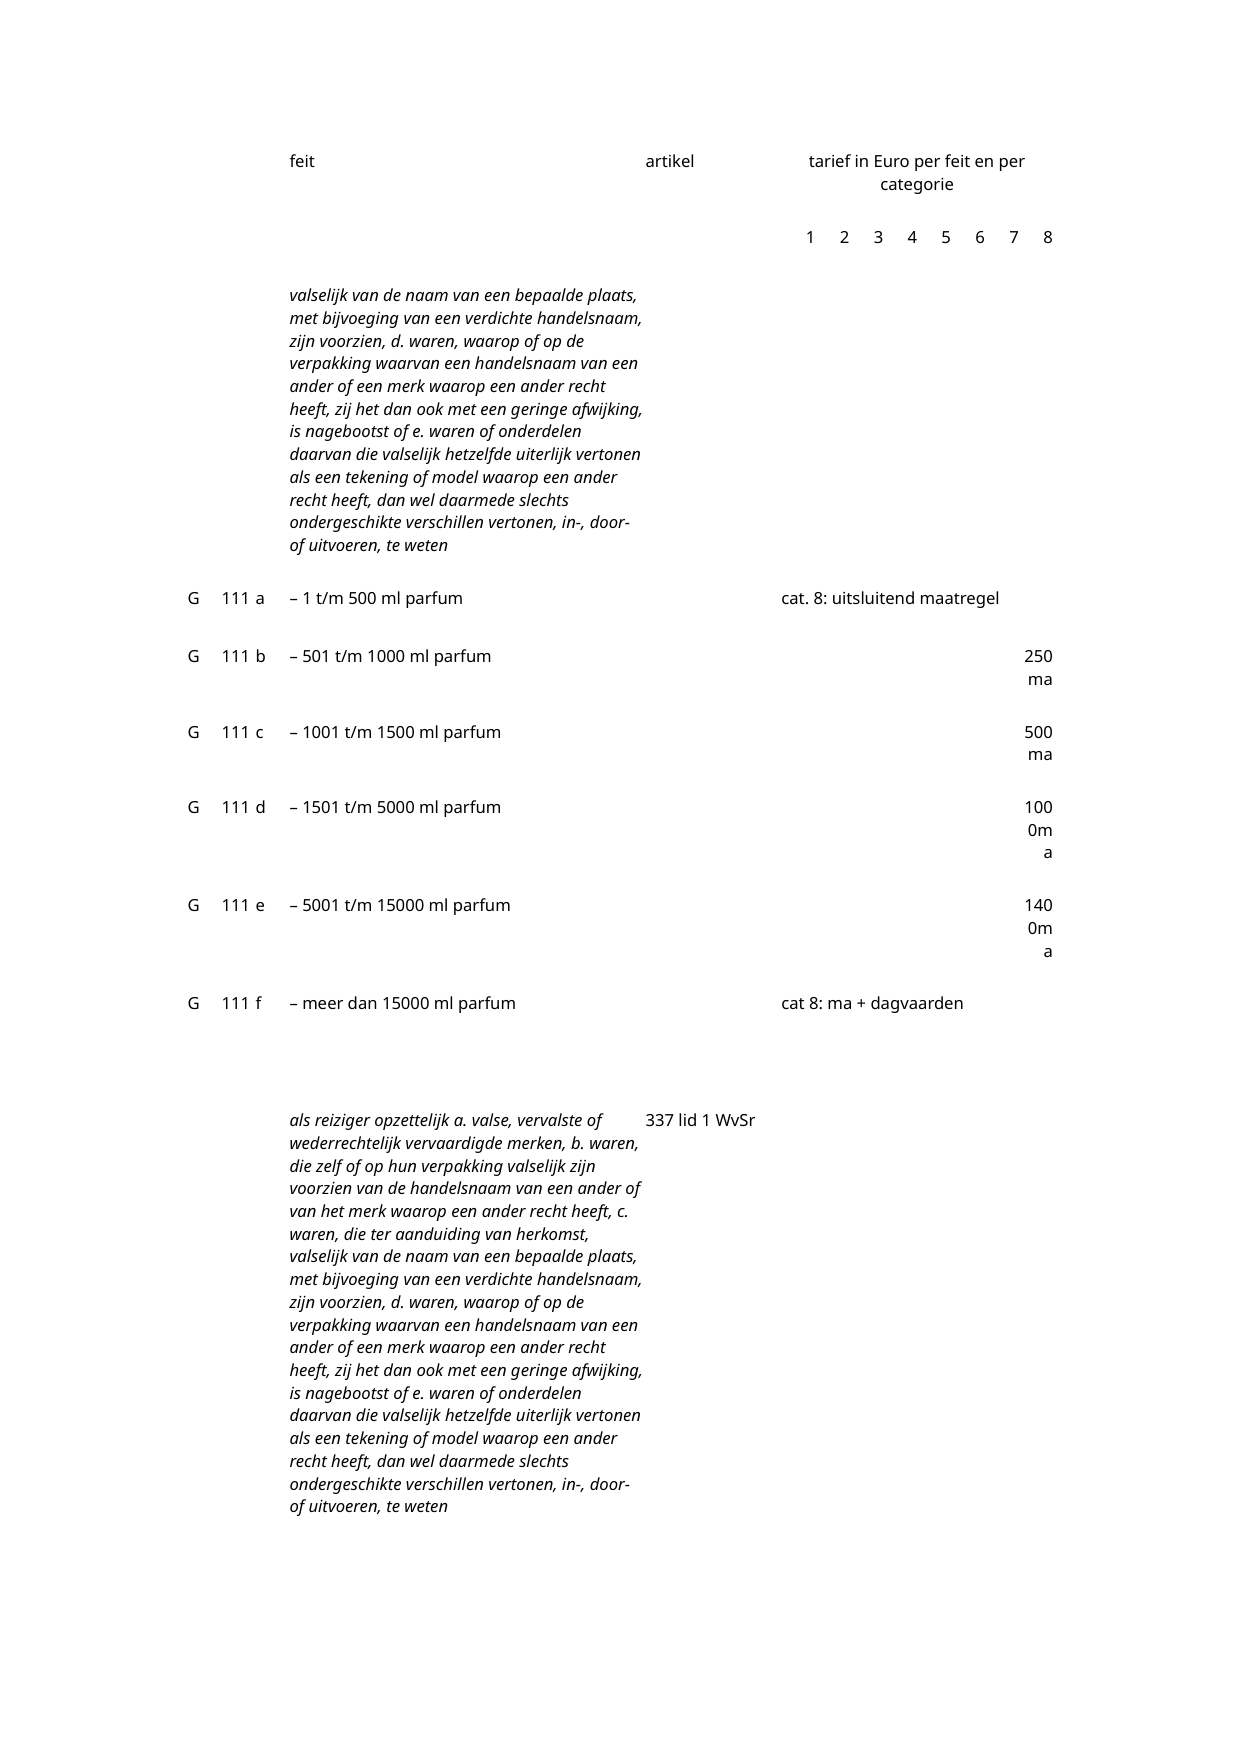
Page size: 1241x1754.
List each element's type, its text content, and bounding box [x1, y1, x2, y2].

table_cell [188, 284, 221, 586]
table_cell a [255, 586, 289, 645]
table_cell [951, 284, 985, 586]
table_cell 4 [883, 225, 917, 284]
table_cell [849, 720, 883, 796]
table_cell 1 [781, 225, 815, 284]
table_cell [883, 894, 917, 992]
table_cell [255, 225, 289, 284]
table_cell [917, 894, 951, 992]
table_cell 111 [221, 645, 255, 720]
table_cell [849, 1050, 883, 1109]
table_cell 8 [1019, 225, 1053, 284]
table_cell [883, 796, 917, 894]
table_cell [849, 1109, 883, 1547]
table_header artikel [645, 150, 781, 225]
table_cell als reiziger opzettelijk a. valse, vervalste of wederrechtelijk vervaardigde merken, b. waren, die zelf of op hun verpakking valselijk zijn voorzien van de handelsnaam van een ander of van het merk waarop een ander recht heeft, c. waren, die ter aanduiding van herkomst, valselijk van de naam van een bepaalde plaats, met bijvoeging van een verdichte handelsnaam, zijn voorzien, d. waren, waarop of op de verpakking waarvan een handelsnaam van een ander of een merk waarop een ander recht heeft, zij het dan ook met een geringe afwijking, is nagebootst of e. waren of onderdelen daarvan die valselijk hetzelfde uiterlijk vertonen als een tekening of model waarop een ander recht heeft, dan wel daarmede slechts ondergeschikte verschillen vertonen, in-, door- of uitvoeren, te weten [289, 1109, 645, 1547]
table_cell [1019, 1050, 1053, 1109]
table_cell G [188, 796, 221, 894]
table_cell [781, 796, 815, 894]
table_cell [985, 645, 1019, 720]
table_cell [815, 645, 849, 720]
table_cell [883, 1050, 917, 1109]
table_cell 1000ma [1019, 796, 1053, 894]
table_cell [815, 720, 849, 796]
table_cell [849, 894, 883, 992]
table_cell [645, 284, 781, 586]
table_cell [815, 1109, 849, 1547]
table_cell [645, 225, 781, 284]
table_cell – 1 t/m 500 ml parfum [289, 586, 645, 645]
table_cell G [188, 720, 221, 796]
table_cell – 1501 t/m 5000 ml parfum [289, 796, 645, 894]
table_cell [951, 645, 985, 720]
table_cell [255, 284, 289, 586]
table_cell [883, 1109, 917, 1547]
table_cell 5 [917, 225, 951, 284]
table_cell [883, 720, 917, 796]
table_cell [645, 720, 781, 796]
table_cell G [188, 992, 221, 1050]
table_cell [188, 1050, 221, 1109]
table_cell [781, 1050, 815, 1109]
table_cell [849, 796, 883, 894]
table_cell [951, 720, 985, 796]
table_cell [289, 1050, 645, 1109]
table_cell [188, 225, 221, 284]
table_cell [917, 720, 951, 796]
table_cell [951, 796, 985, 894]
table_cell [1019, 1109, 1053, 1547]
table_cell [985, 894, 1019, 992]
table_cell [221, 284, 255, 586]
table_cell G [188, 645, 221, 720]
table_cell – meer dan 15000 ml parfum [289, 992, 645, 1050]
table_cell [221, 1050, 255, 1109]
table_cell 7 [985, 225, 1019, 284]
table_cell [951, 1109, 985, 1547]
table_cell [815, 1050, 849, 1109]
table_cell [645, 645, 781, 720]
table_header tarief in Euro per feit en per categorie [781, 150, 1053, 225]
table_cell b [255, 645, 289, 720]
table_cell [645, 992, 781, 1050]
table_cell [951, 894, 985, 992]
table_cell [985, 796, 1019, 894]
table_cell d [255, 796, 289, 894]
table_cell [917, 796, 951, 894]
table_cell G [188, 894, 221, 992]
table_cell [781, 720, 815, 796]
table_cell [951, 1050, 985, 1109]
table_cell [849, 284, 883, 586]
table_cell f [255, 992, 289, 1050]
table_cell [781, 284, 815, 586]
table_cell [645, 586, 781, 645]
table_cell [781, 894, 815, 992]
table_cell [221, 225, 255, 284]
table_cell [883, 645, 917, 720]
table_cell [781, 1109, 815, 1547]
table_cell 111 [221, 894, 255, 992]
table_cell [255, 1050, 289, 1109]
table_cell [645, 1050, 781, 1109]
table_cell [815, 284, 849, 586]
table_cell valselijk van de naam van een bepaalde plaats, met bijvoeging van een verdichte handelsnaam, zijn voorzien, d. waren, waarop of op de verpakking waarvan een handelsnaam van een ander of een merk waarop een ander recht heeft, zij het dan ook met een geringe afwijking, is nagebootst of e. waren of onderdelen daarvan die valselijk hetzelfde uiterlijk vertonen als een tekening of model waarop een ander recht heeft, dan wel daarmede slechts ondergeschikte verschillen vertonen, in-, door- of uitvoeren, te weten [289, 284, 645, 586]
table_cell [255, 1109, 289, 1547]
table_cell [985, 1050, 1019, 1109]
table_cell 6 [951, 225, 985, 284]
table_cell [188, 1109, 221, 1547]
table_cell 337 lid 1 WvSr [645, 1109, 781, 1547]
table_cell [917, 284, 951, 586]
table_cell – 5001 t/m 15000 ml parfum [289, 894, 645, 992]
table_cell 111 [221, 720, 255, 796]
table_cell [645, 894, 781, 992]
table_cell [985, 720, 1019, 796]
table_cell [917, 645, 951, 720]
table_cell [815, 894, 849, 992]
table_cell e [255, 894, 289, 992]
table_cell – 501 t/m 1000 ml parfum [289, 645, 645, 720]
table_header [221, 150, 255, 225]
table_cell G [188, 586, 221, 645]
table_cell 111 [221, 992, 255, 1050]
table_cell 500 ma [1019, 720, 1053, 796]
table_cell cat. 8: uitsluitend maatregel [781, 586, 1053, 645]
table_cell [883, 284, 917, 586]
table_cell [645, 796, 781, 894]
table_header feit [289, 150, 645, 225]
table_cell – 1001 t/m 1500 ml parfum [289, 720, 645, 796]
table_cell 111 [221, 586, 255, 645]
table_cell [917, 1050, 951, 1109]
table_cell [917, 1109, 951, 1547]
table_cell 111 [221, 796, 255, 894]
table_cell cat 8: ma + dagvaarden [781, 992, 1053, 1050]
table_cell [221, 1109, 255, 1547]
table_cell [1019, 284, 1053, 586]
table_cell [781, 645, 815, 720]
table_header [255, 150, 289, 225]
table_cell [289, 225, 645, 284]
table_cell [985, 1109, 1019, 1547]
table_header [188, 150, 221, 225]
table_cell [985, 284, 1019, 586]
table_cell [849, 645, 883, 720]
table_cell 2 [815, 225, 849, 284]
table_cell 3 [849, 225, 883, 284]
table_cell 1400ma [1019, 894, 1053, 992]
table_cell [815, 796, 849, 894]
table_cell c [255, 720, 289, 796]
table_cell 250 ma [1019, 645, 1053, 720]
